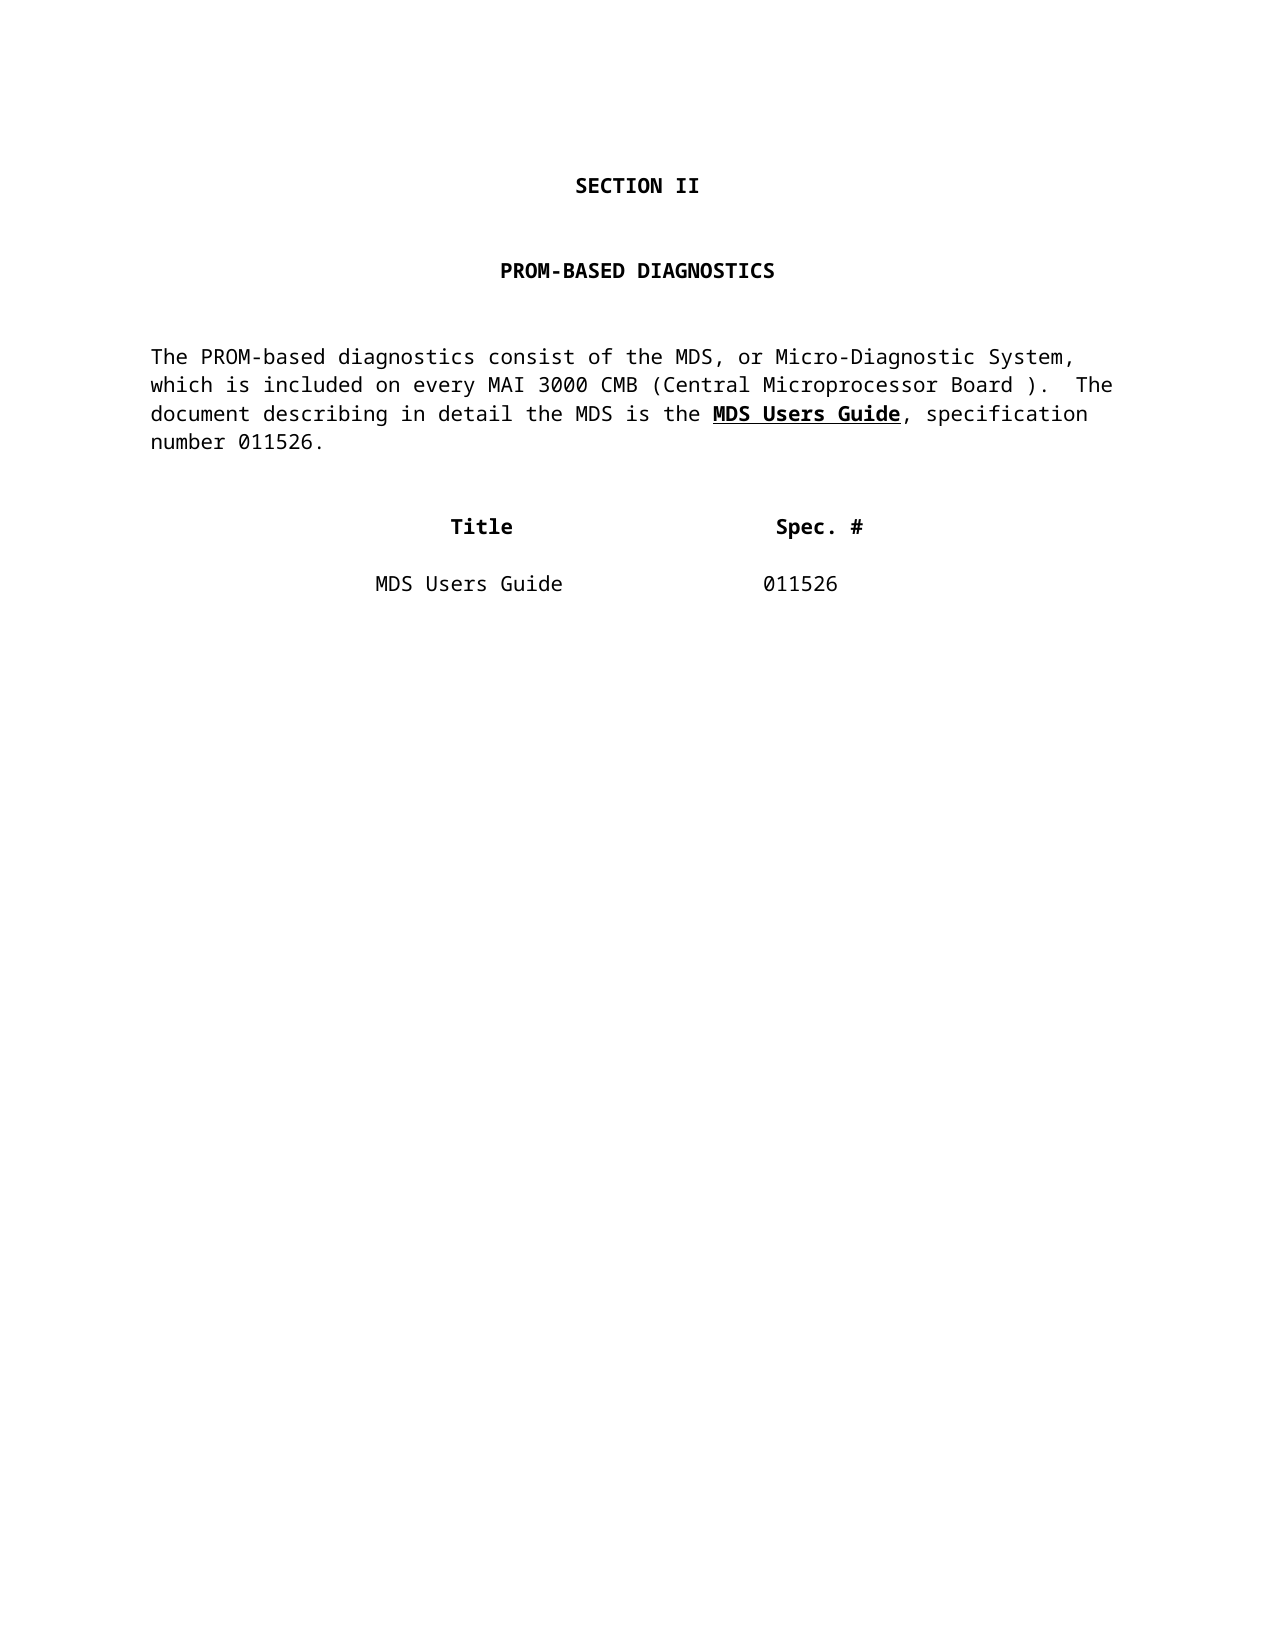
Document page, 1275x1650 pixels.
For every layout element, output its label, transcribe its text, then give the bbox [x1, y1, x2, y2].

text SECTION II [38, 171, 1237, 199]
text PROM-BASED DIAGNOSTICS [38, 256, 1237, 285]
text The PROM-based diagnostics consist of the MDS, or Micro-Diagnostic System, [38, 342, 1237, 370]
text document describing in detail the MDS is the MDS Users Guide, specification [38, 399, 1237, 427]
text which is included on every MAI 3000 CMB (Central Microprocessor Board ). The [38, 370, 1237, 399]
text MDS Users Guide 011526 [38, 569, 1237, 598]
text number 011526. [38, 427, 1237, 456]
text Title Spec. # [38, 512, 1237, 541]
